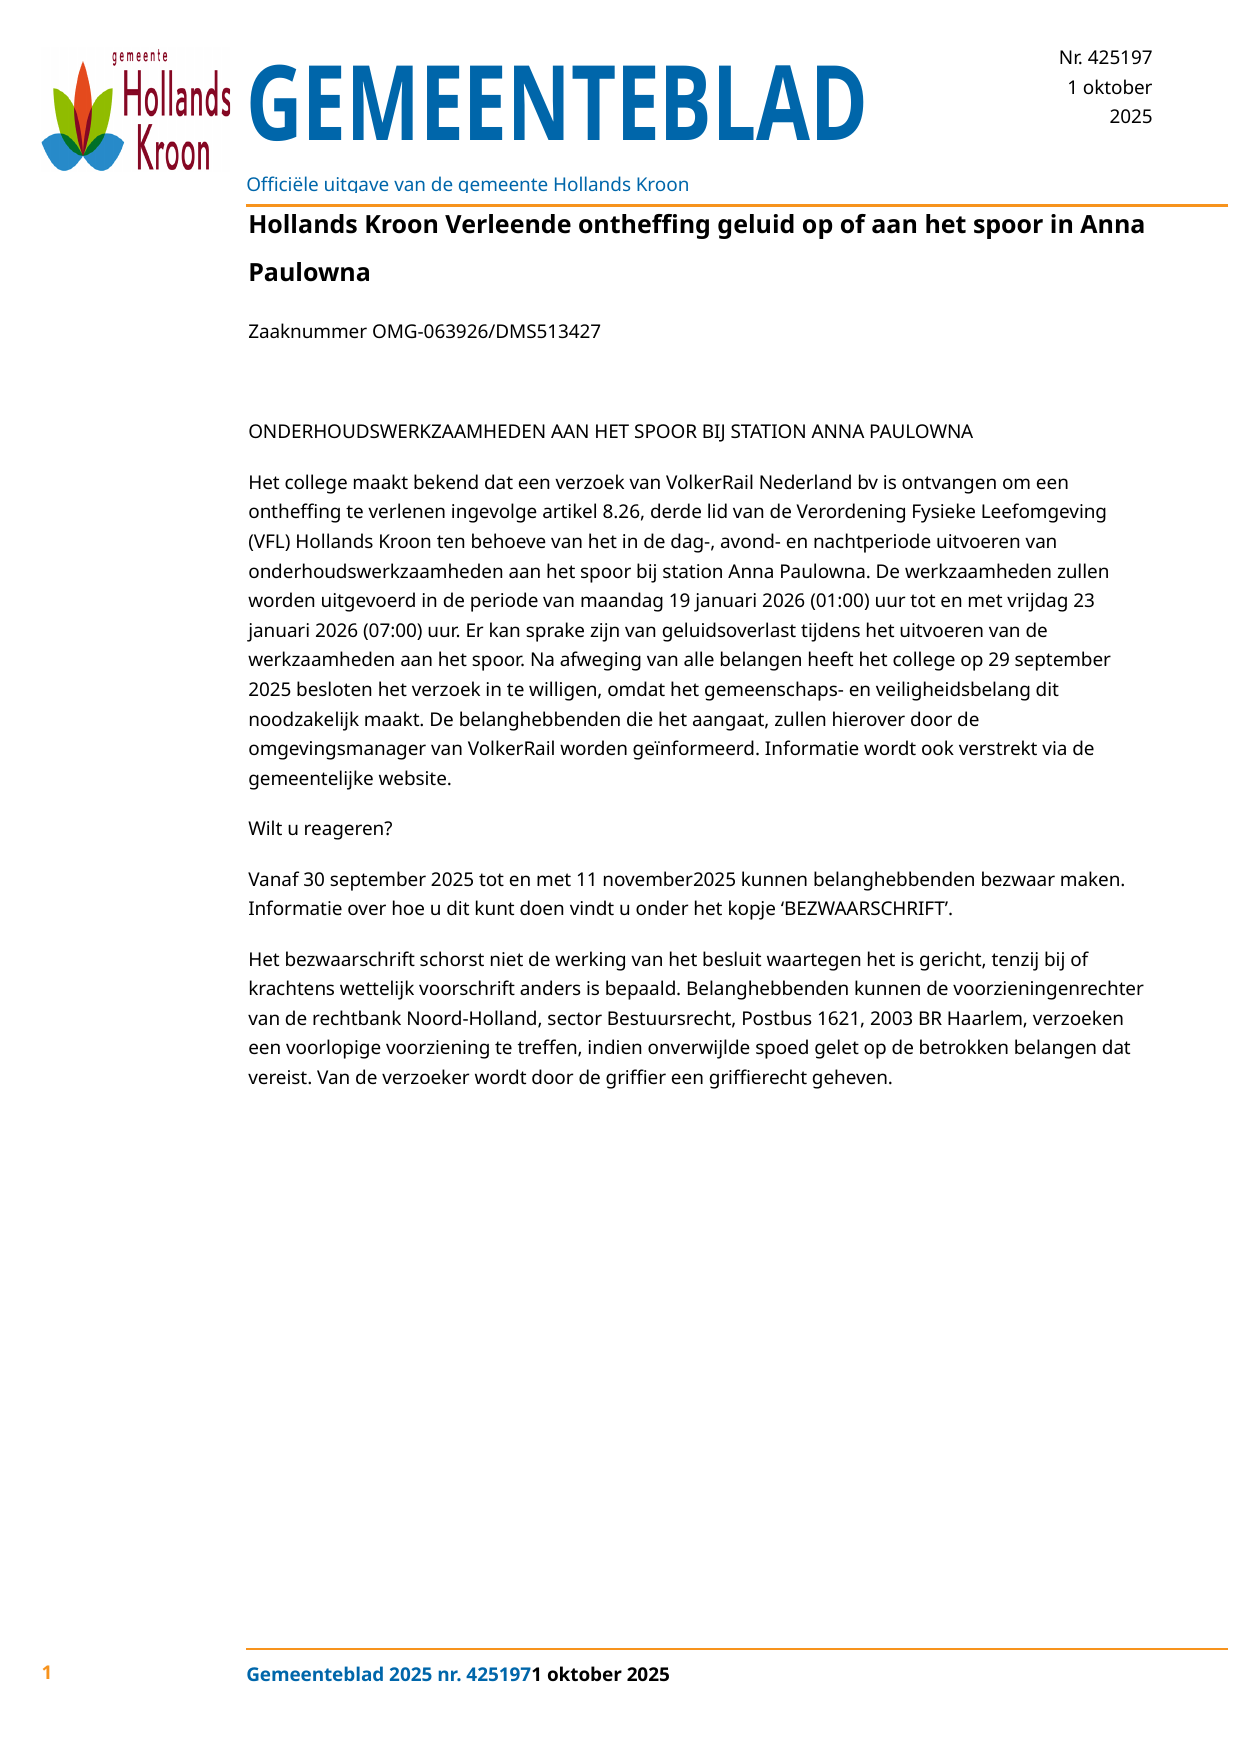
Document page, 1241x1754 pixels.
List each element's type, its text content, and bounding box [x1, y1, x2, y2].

text Hollands Kroon Verleende ontheffing geluid op of aan het spoor in Anna Paulowna [248, 207, 1152, 288]
text ONDERHOUDSWERKZAAMHEDEN AAN HET SPOOR BIJ STATION ANNA PAULOWNA [248, 419, 1152, 444]
text Het bezwaarschrift schorst niet de werking van het besluit waartegen het is gericht, tenzij bij of krachtens wettelijk voorschrift anders is bepaald. Belanghebbenden kunnen de voorzieningenrechter van de rechtbank Noord-Holland, sector Bestuursrecht, Postbus 1621, 2003 BR Haarlem, verzoeken een voorlopige voorziening te treffen, indien onverwijlde spoed gelet op de betrokken belangen dat vereist. Van de verzoeker wordt door de griffier een griffierecht geheven. [248, 946, 1152, 1090]
text Het college maakt bekend dat een verzoek van VolkerRail Nederland bv is ontvangen om een ontheffing te verlenen ingevolge artikel 8.26, derde lid van de Verordening Fysieke Leefomgeving (VFL) Hollands Kroon ten behoeve van het in de dag-, avond- en nachtperiode uitvoeren van onderhoudswerkzaamheden aan het spoor bij station Anna Paulowna. De werkzaamheden zullen worden uitgevoerd in de periode van maandag 19 januari 2026 (01:00) uur tot en met vrijdag 23 januari 2026 (07:00) uur. Er kan sprake zijn van geluidsoverlast tijdens het uitvoeren van de werkzaamheden aan het spoor. Na afweging van alle belangen heeft het college op 29 september 2025 besloten het verzoek in te willigen, omdat het gemeenschaps- en veiligheidsbelang dit noodzakelijk maakt. De belanghebbenden die het aangaat, zullen hierover door de omgevingsmanager van VolkerRail worden geïnformeerd. Informatie wordt ook verstrekt via de gemeentelijke website. [248, 469, 1152, 791]
picture [41, 47, 231, 172]
text Vanaf 30 september 2025 tot en met 11 november2025 kunnen belanghebbenden bezwaar maken. Informatie over hoe u dit kunt doen vindt u onder het kopje ‘BEZWAARSCHRIFT’. [248, 866, 1152, 921]
text Zaaknummer OMG-063926/DMS513427 [248, 318, 1152, 344]
text Wilt u reageren? [248, 815, 1152, 841]
